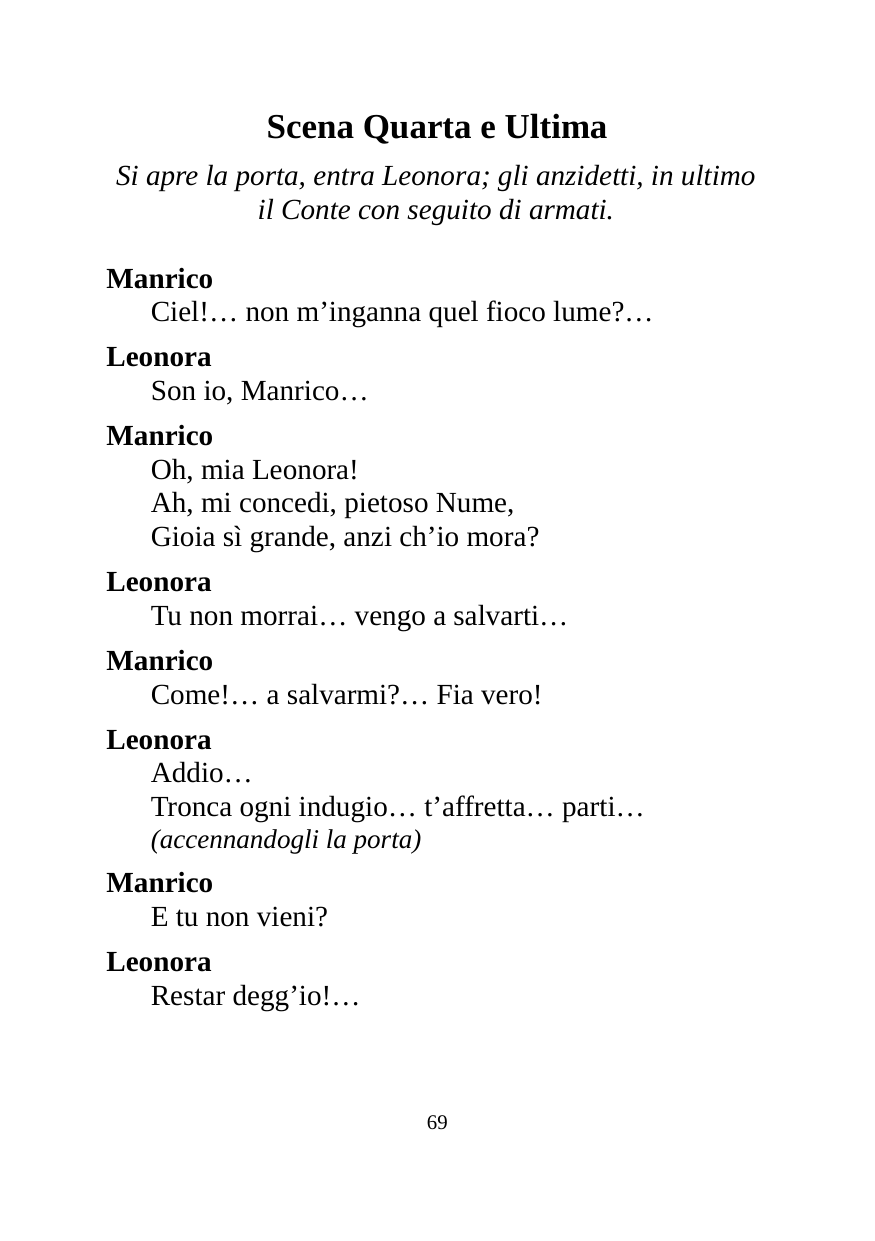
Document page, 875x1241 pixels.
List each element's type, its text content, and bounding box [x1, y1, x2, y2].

text Manrico [106, 261, 768, 294]
text E tu non vieni? [151, 899, 768, 933]
text Come!… a salvarmi?… Fia vero! [151, 677, 768, 710]
text Restar degg’io!… [151, 978, 768, 1012]
text Leonora [106, 339, 768, 373]
text Son io, Manrico… [151, 373, 768, 407]
text Leonora [106, 722, 768, 756]
text Manrico [106, 643, 768, 677]
text Manrico [106, 418, 768, 452]
text Leonora [106, 944, 768, 978]
text Tu non morrai… vengo a salvarti… [151, 598, 768, 631]
subtitle Scena Quarta e Ultima [106, 106, 768, 146]
text Ciel!… non m’inganna quel fioco lume?… [151, 294, 768, 328]
text Oh, mia Leonora! Ah, mi concedi, pietoso Nume, Gioia sì grande, anzi ch’io mora? [151, 452, 768, 553]
text Addio… Tronca ogni indugio… t’affretta… parti… (accennandogli la porta) [151, 756, 768, 854]
text Leonora [106, 564, 768, 598]
text Manrico [106, 866, 768, 899]
text Si apre la porta, entra Leonora; gli anzidetti, in ultimo il Conte con seguito di armati. [106, 158, 768, 225]
